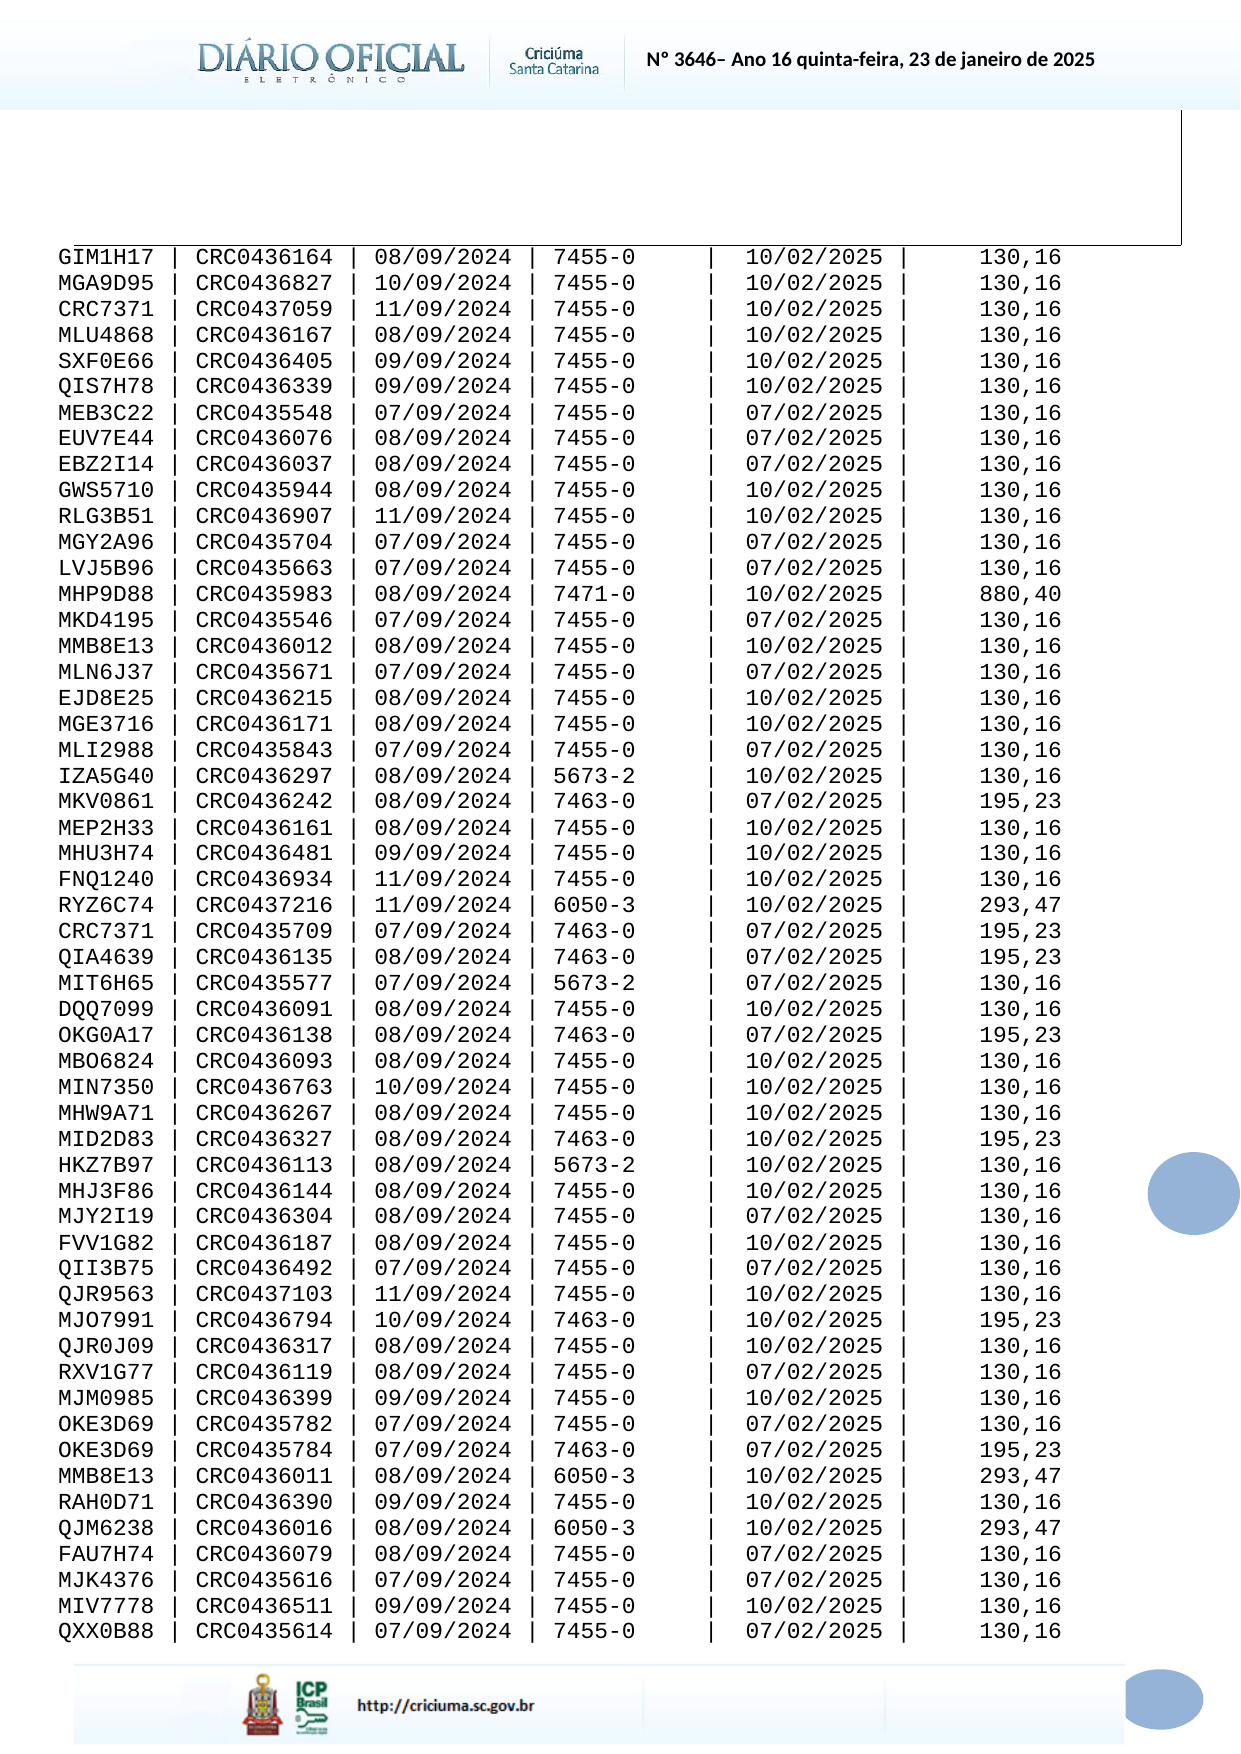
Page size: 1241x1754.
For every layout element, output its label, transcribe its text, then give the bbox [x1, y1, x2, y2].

text MJK4376 | CRC0435616 | 07/09/2024 | 7455-0 | 07/02/2025 | 130,16 [44, 1568, 1181, 1594]
text RLG3B51 | CRC0436907 | 11/09/2024 | 7455-0 | 10/02/2025 | 130,16 [44, 504, 1181, 531]
text CRC7371 | CRC0437059 | 11/09/2024 | 7455-0 | 10/02/2025 | 130,16 [44, 297, 1181, 323]
text IZA5G40 | CRC0436297 | 08/09/2024 | 5673-2 | 10/02/2025 | 130,16 [44, 764, 1181, 790]
text FAU7H74 | CRC0436079 | 08/09/2024 | 7455-0 | 07/02/2025 | 130,16 [44, 1542, 1181, 1568]
text HKZ7B97 | CRC0436113 | 08/09/2024 | 5673-2 | 10/02/2025 | 130,16 [44, 1153, 1180, 1179]
text QIA4639 | CRC0436135 | 08/09/2024 | 7463-0 | 07/02/2025 | 195,23 [44, 946, 1181, 971]
text FNQ1240 | CRC0436934 | 11/09/2024 | 7455-0 | 10/02/2025 | 130,16 [44, 868, 1181, 894]
text DQQ7099 | CRC0436091 | 08/09/2024 | 7455-0 | 10/02/2025 | 130,16 [44, 997, 1181, 1023]
text FVV1G82 | CRC0436187 | 08/09/2024 | 7455-0 | 10/02/2025 | 130,16 [44, 1231, 1181, 1257]
text MEB3C22 | CRC0435548 | 07/09/2024 | 7455-0 | 07/02/2025 | 130,16 [44, 401, 1181, 427]
text QXX0B88 | CRC0435614 | 07/09/2024 | 7455-0 | 07/02/2025 | 130,16 [44, 1620, 1181, 1646]
text MJO7991 | CRC0436794 | 10/09/2024 | 7463-0 | 10/02/2025 | 195,23 [44, 1309, 1181, 1334]
text MEP2H33 | CRC0436161 | 08/09/2024 | 7455-0 | 10/02/2025 | 130,16 [44, 816, 1181, 842]
text MHP9D88 | CRC0435983 | 08/09/2024 | 7471-0 | 10/02/2025 | 880,40 [44, 582, 1181, 608]
text MHU3H74 | CRC0436481 | 09/09/2024 | 7455-0 | 10/02/2025 | 130,16 [44, 842, 1181, 868]
text OKE3D69 | CRC0435784 | 07/09/2024 | 7463-0 | 07/02/2025 | 195,23 [44, 1438, 1181, 1464]
text EUV7E44 | CRC0436076 | 08/09/2024 | 7455-0 | 07/02/2025 | 130,16 [44, 427, 1181, 453]
text RXV1G77 | CRC0436119 | 08/09/2024 | 7455-0 | 07/02/2025 | 130,16 [44, 1361, 1181, 1386]
text MID2D83 | CRC0436327 | 08/09/2024 | 7463-0 | 10/02/2025 | 195,23 [44, 1127, 1181, 1153]
text MGE3716 | CRC0436171 | 08/09/2024 | 7455-0 | 10/02/2025 | 130,16 [44, 712, 1181, 738]
text QJM6238 | CRC0436016 | 08/09/2024 | 6050-3 | 10/02/2025 | 293,47 [44, 1516, 1181, 1542]
text MBO6824 | CRC0436093 | 08/09/2024 | 7455-0 | 10/02/2025 | 130,16 [44, 1049, 1181, 1075]
text EBZ2I14 | CRC0436037 | 08/09/2024 | 7455-0 | 07/02/2025 | 130,16 [44, 453, 1181, 479]
text GIM1H17 | CRC0436164 | 08/09/2024 | 7455-0 | 10/02/2025 | 130,16 [44, 245, 1181, 271]
text QIS7H78 | CRC0436339 | 09/09/2024 | 7455-0 | 10/02/2025 | 130,16 [44, 375, 1181, 401]
text MIT6H65 | CRC0435577 | 07/09/2024 | 5673-2 | 07/02/2025 | 130,16 [44, 971, 1181, 997]
text QII3B75 | CRC0436492 | 07/09/2024 | 7455-0 | 07/02/2025 | 130,16 [44, 1257, 1181, 1283]
text MKD4195 | CRC0435546 | 07/09/2024 | 7455-0 | 07/02/2025 | 130,16 [44, 608, 1181, 634]
text QJR0J09 | CRC0436317 | 08/09/2024 | 7455-0 | 10/02/2025 | 130,16 [44, 1334, 1181, 1361]
text MMB8E13 | CRC0436011 | 08/09/2024 | 6050-3 | 10/02/2025 | 293,47 [44, 1464, 1181, 1490]
text MLU4868 | CRC0436167 | 08/09/2024 | 7455-0 | 10/02/2025 | 130,16 [44, 323, 1181, 349]
text OKG0A17 | CRC0436138 | 08/09/2024 | 7463-0 | 07/02/2025 | 195,23 [44, 1023, 1181, 1049]
text MHW9A71 | CRC0436267 | 08/09/2024 | 7455-0 | 10/02/2025 | 130,16 [44, 1101, 1181, 1127]
text QJR9563 | CRC0437103 | 11/09/2024 | 7455-0 | 10/02/2025 | 130,16 [44, 1283, 1181, 1309]
text OKE3D69 | CRC0435782 | 07/09/2024 | 7455-0 | 07/02/2025 | 130,16 [44, 1412, 1181, 1438]
text MHJ3F86 | CRC0436144 | 08/09/2024 | 7455-0 | 10/02/2025 | 130,16 [44, 1179, 1150, 1205]
text RYZ6C74 | CRC0437216 | 11/09/2024 | 6050-3 | 10/02/2025 | 293,47 [44, 894, 1181, 919]
text LVJ5B96 | CRC0435663 | 07/09/2024 | 7455-0 | 07/02/2025 | 130,16 [44, 556, 1181, 582]
text MKV0861 | CRC0436242 | 08/09/2024 | 7463-0 | 07/02/2025 | 195,23 [44, 790, 1181, 816]
text MGY2A96 | CRC0435704 | 07/09/2024 | 7455-0 | 07/02/2025 | 130,16 [44, 531, 1181, 556]
text CRC7371 | CRC0435709 | 07/09/2024 | 7463-0 | 07/02/2025 | 195,23 [44, 919, 1181, 946]
text MGA9D95 | CRC0436827 | 10/09/2024 | 7455-0 | 10/02/2025 | 130,16 [44, 271, 1181, 297]
text MIN7350 | CRC0436763 | 10/09/2024 | 7455-0 | 10/02/2025 | 130,16 [44, 1075, 1181, 1101]
text EJD8E25 | CRC0436215 | 08/09/2024 | 7455-0 | 10/02/2025 | 130,16 [44, 686, 1181, 712]
text SXF0E66 | CRC0436405 | 09/09/2024 | 7455-0 | 10/02/2025 | 130,16 [44, 349, 1181, 375]
text MLI2988 | CRC0435843 | 07/09/2024 | 7455-0 | 07/02/2025 | 130,16 [44, 738, 1181, 764]
text MJY2I19 | CRC0436304 | 08/09/2024 | 7455-0 | 07/02/2025 | 130,16 [44, 1205, 1171, 1231]
text MLN6J37 | CRC0435671 | 07/09/2024 | 7455-0 | 07/02/2025 | 130,16 [44, 660, 1181, 686]
text RAH0D71 | CRC0436390 | 09/09/2024 | 7455-0 | 10/02/2025 | 130,16 [44, 1490, 1181, 1516]
text MJM0985 | CRC0436399 | 09/09/2024 | 7455-0 | 10/02/2025 | 130,16 [44, 1386, 1181, 1412]
text GWS5710 | CRC0435944 | 08/09/2024 | 7455-0 | 10/02/2025 | 130,16 [44, 479, 1181, 504]
text MIV7778 | CRC0436511 | 09/09/2024 | 7455-0 | 10/02/2025 | 130,16 [44, 1594, 1181, 1620]
text MMB8E13 | CRC0436012 | 08/09/2024 | 7455-0 | 10/02/2025 | 130,16 [44, 634, 1181, 660]
